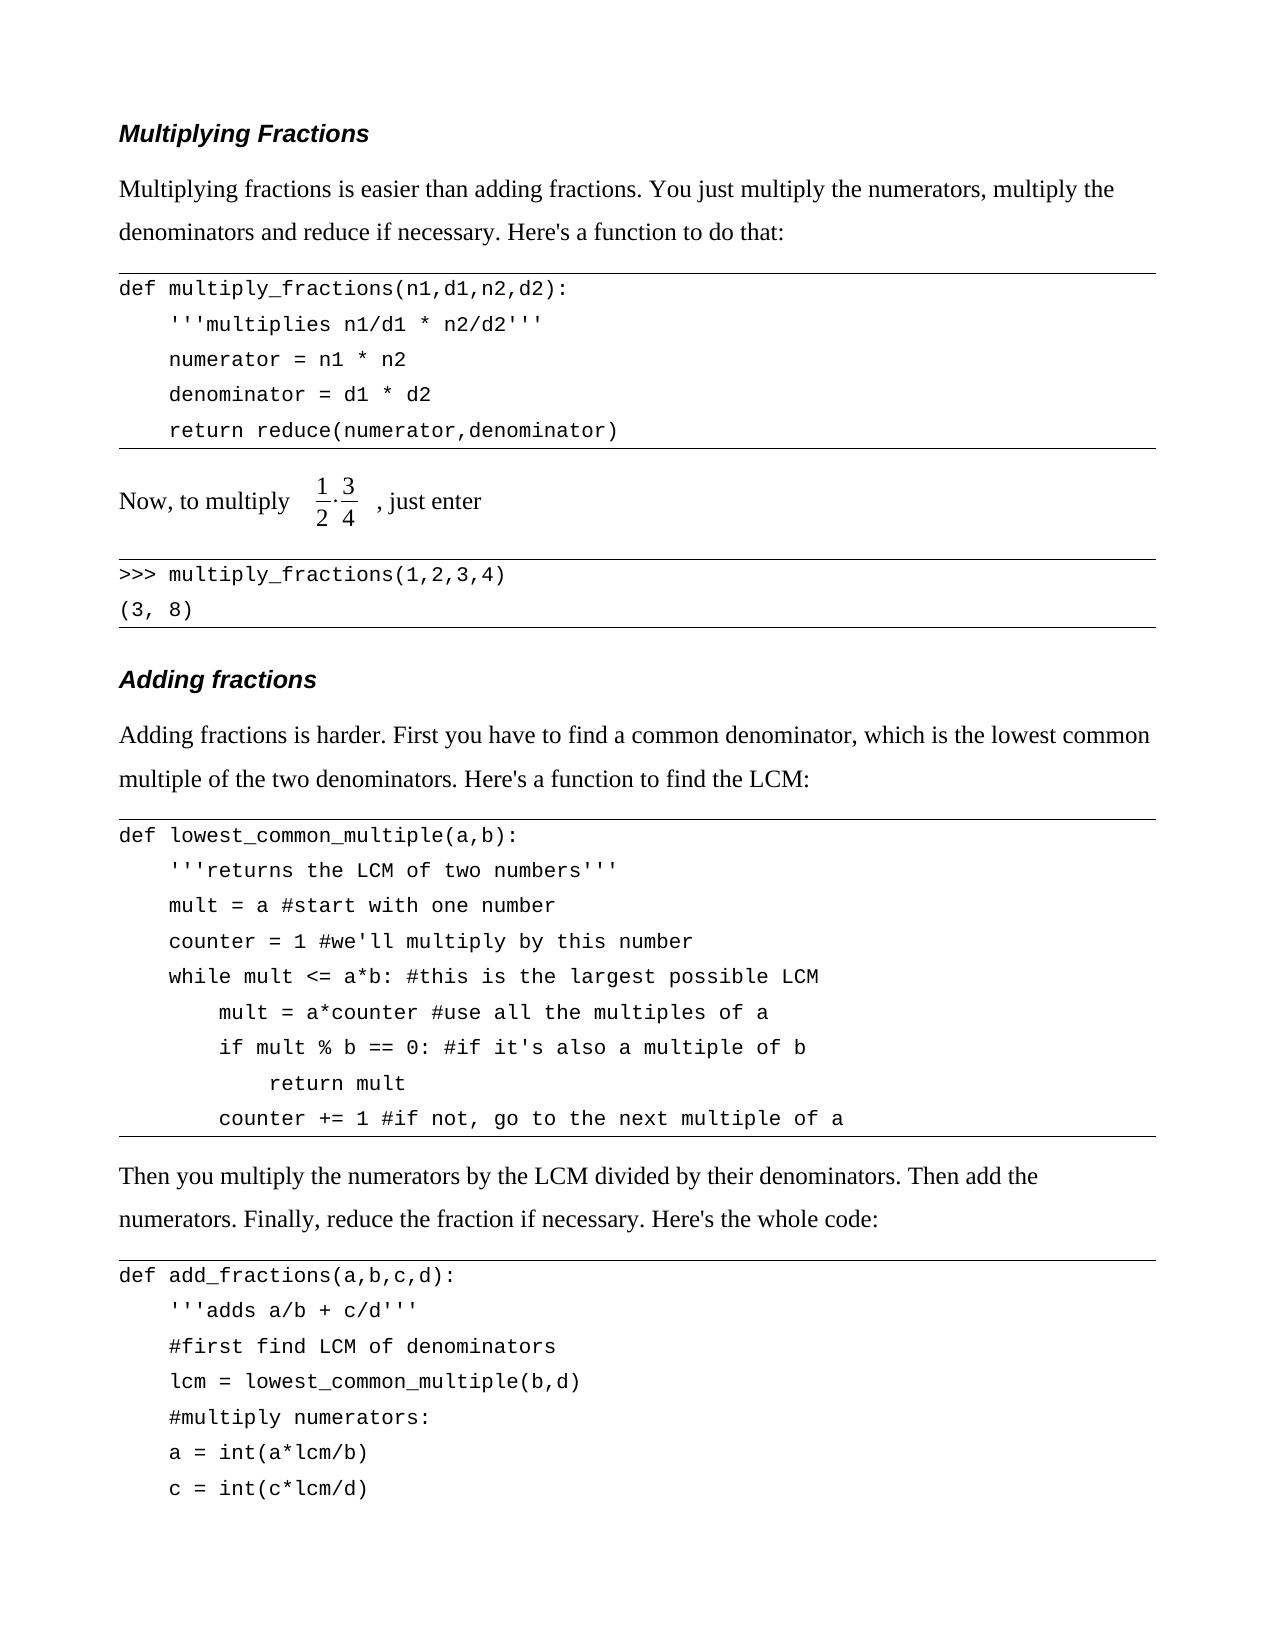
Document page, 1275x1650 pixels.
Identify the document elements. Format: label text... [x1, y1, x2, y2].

text c = int(c*lcm/d) [118, 1477, 1156, 1501]
text '''returns the LCM of two numbers''' [118, 860, 1156, 884]
text Multiplying fractions is easier than adding fractions. You just multiply the numerators, multiply the denominators and reduce if necessary. Here's a function to do that: [118, 174, 1156, 246]
text def add_fractions(a,b,c,d): [118, 1261, 1156, 1289]
text counter += 1 #if not, go to the next multiple of a [118, 1108, 1156, 1137]
text (3, 8) [118, 599, 1156, 628]
text Then you multiply the numerators by the LCM divided by their denominators. Then add the numerators. Finally, reduce the fraction if necessary. Here's the whole code: [118, 1161, 1156, 1233]
text counter = 1 #we'll multiply by this number [118, 931, 1156, 954]
text a = int(a*lcm/b) [118, 1442, 1156, 1466]
text return mult [118, 1072, 1156, 1096]
text def multiply_fractions(n1,d1,n2,d2): [118, 274, 1156, 302]
text return reduce(numerator,denominator) [118, 420, 1156, 449]
text '''multiplies n1/d1 * n2/d2''' [118, 313, 1156, 337]
text if mult % b == 0: #if it's also a multiple of b [118, 1037, 1156, 1061]
text '''adds a/b + c/d''' [118, 1300, 1156, 1324]
text while mult <= a*b: #this is the largest possible LCM [118, 966, 1156, 990]
text #first find LCM of denominators [118, 1336, 1156, 1359]
text lcm = lowest_common_multiple(b,d) [118, 1371, 1156, 1395]
text Adding fractions [118, 665, 1156, 694]
text mult = a #start with one number [118, 895, 1156, 919]
text Now, to multiply , just enter [118, 473, 1156, 532]
text denominator = d1 * d2 [118, 384, 1156, 408]
text Multiplying Fractions [118, 118, 1156, 147]
text numerator = n1 * n2 [118, 349, 1156, 373]
text mult = a*counter #use all the multiples of a [118, 1002, 1156, 1025]
text Adding fractions is harder. First you have to find a common denominator, which is the lowest common multiple of the two denominators. Here's a function to find the LCM: [118, 721, 1156, 792]
text #multiply numerators: [118, 1407, 1156, 1430]
text def lowest_common_multiple(a,b): [118, 820, 1156, 848]
text >>> multiply_fractions(1,2,3,4) [118, 560, 1156, 588]
